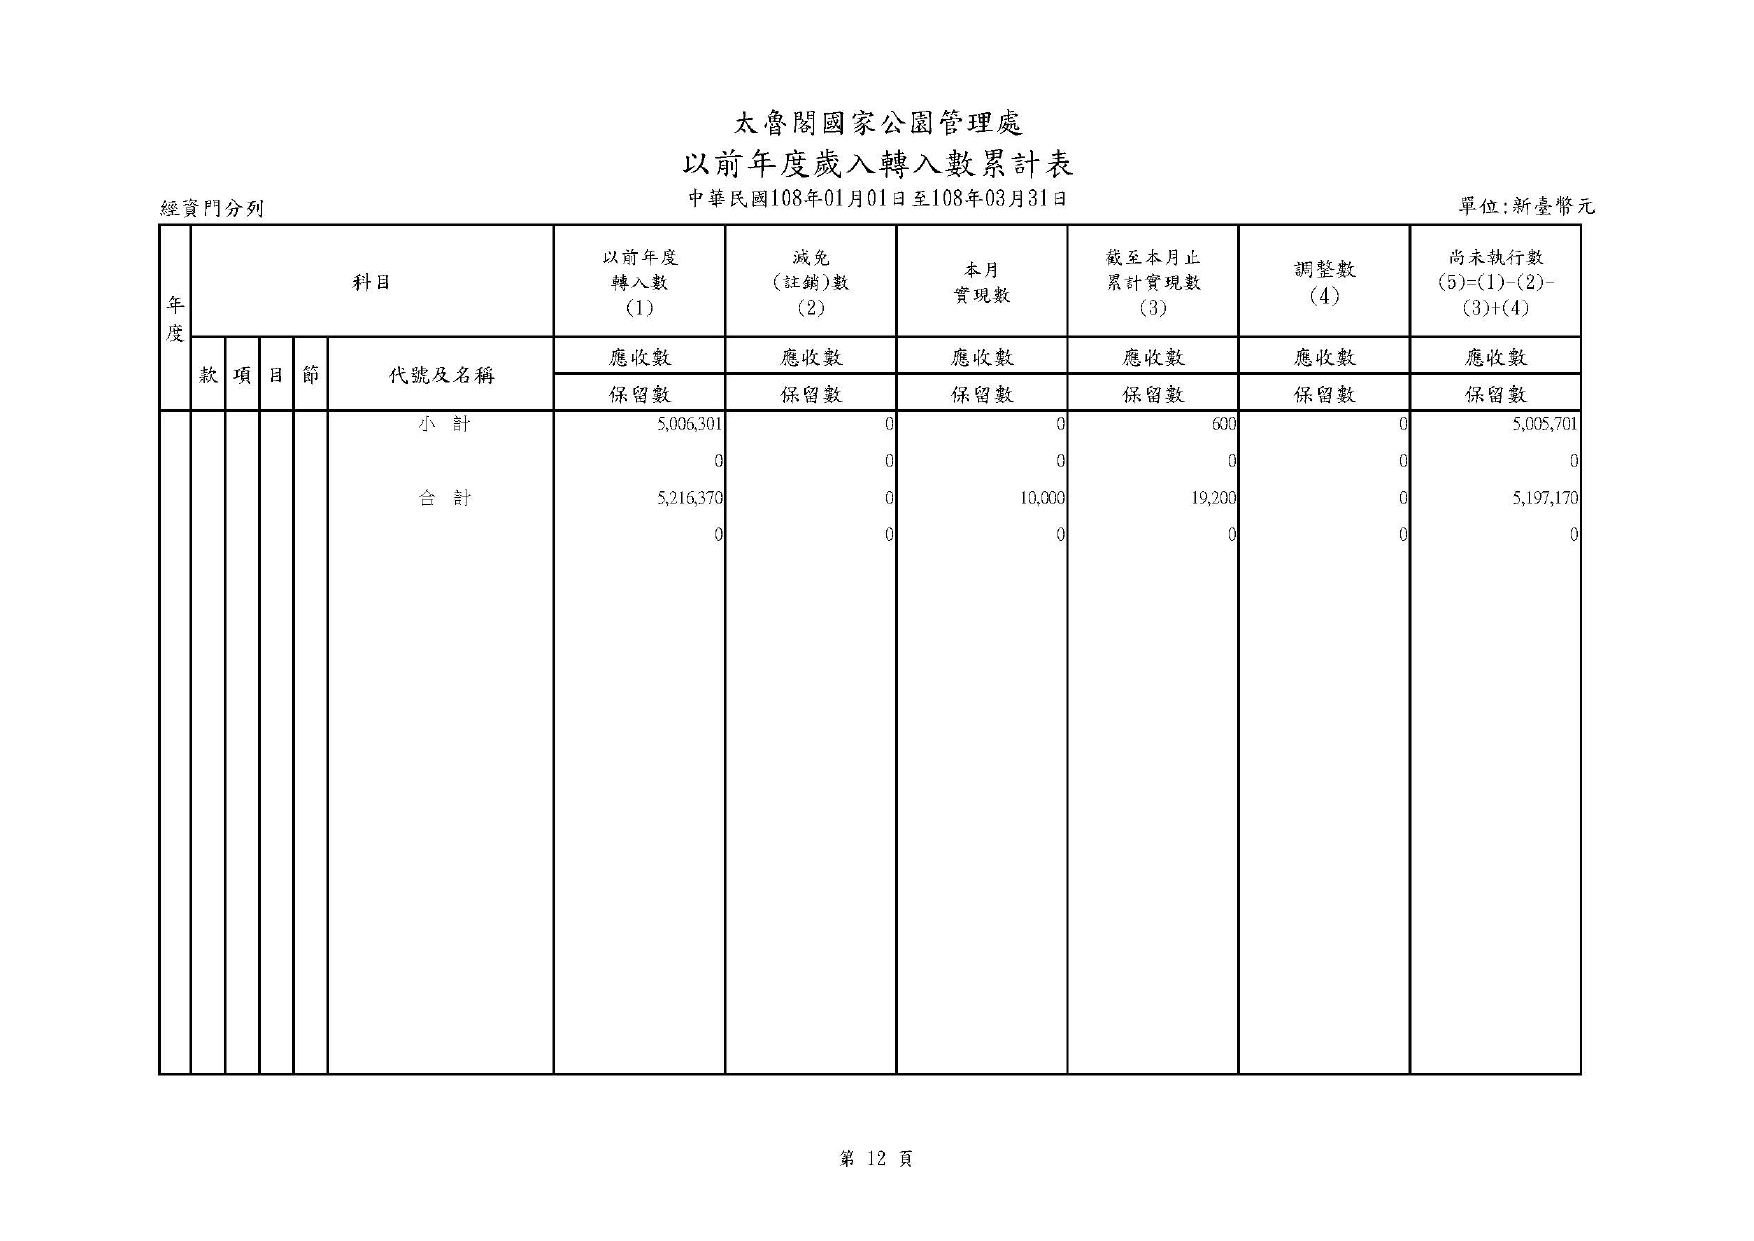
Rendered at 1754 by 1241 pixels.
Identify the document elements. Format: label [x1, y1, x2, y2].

picture [59, 59, 1695, 1216]
